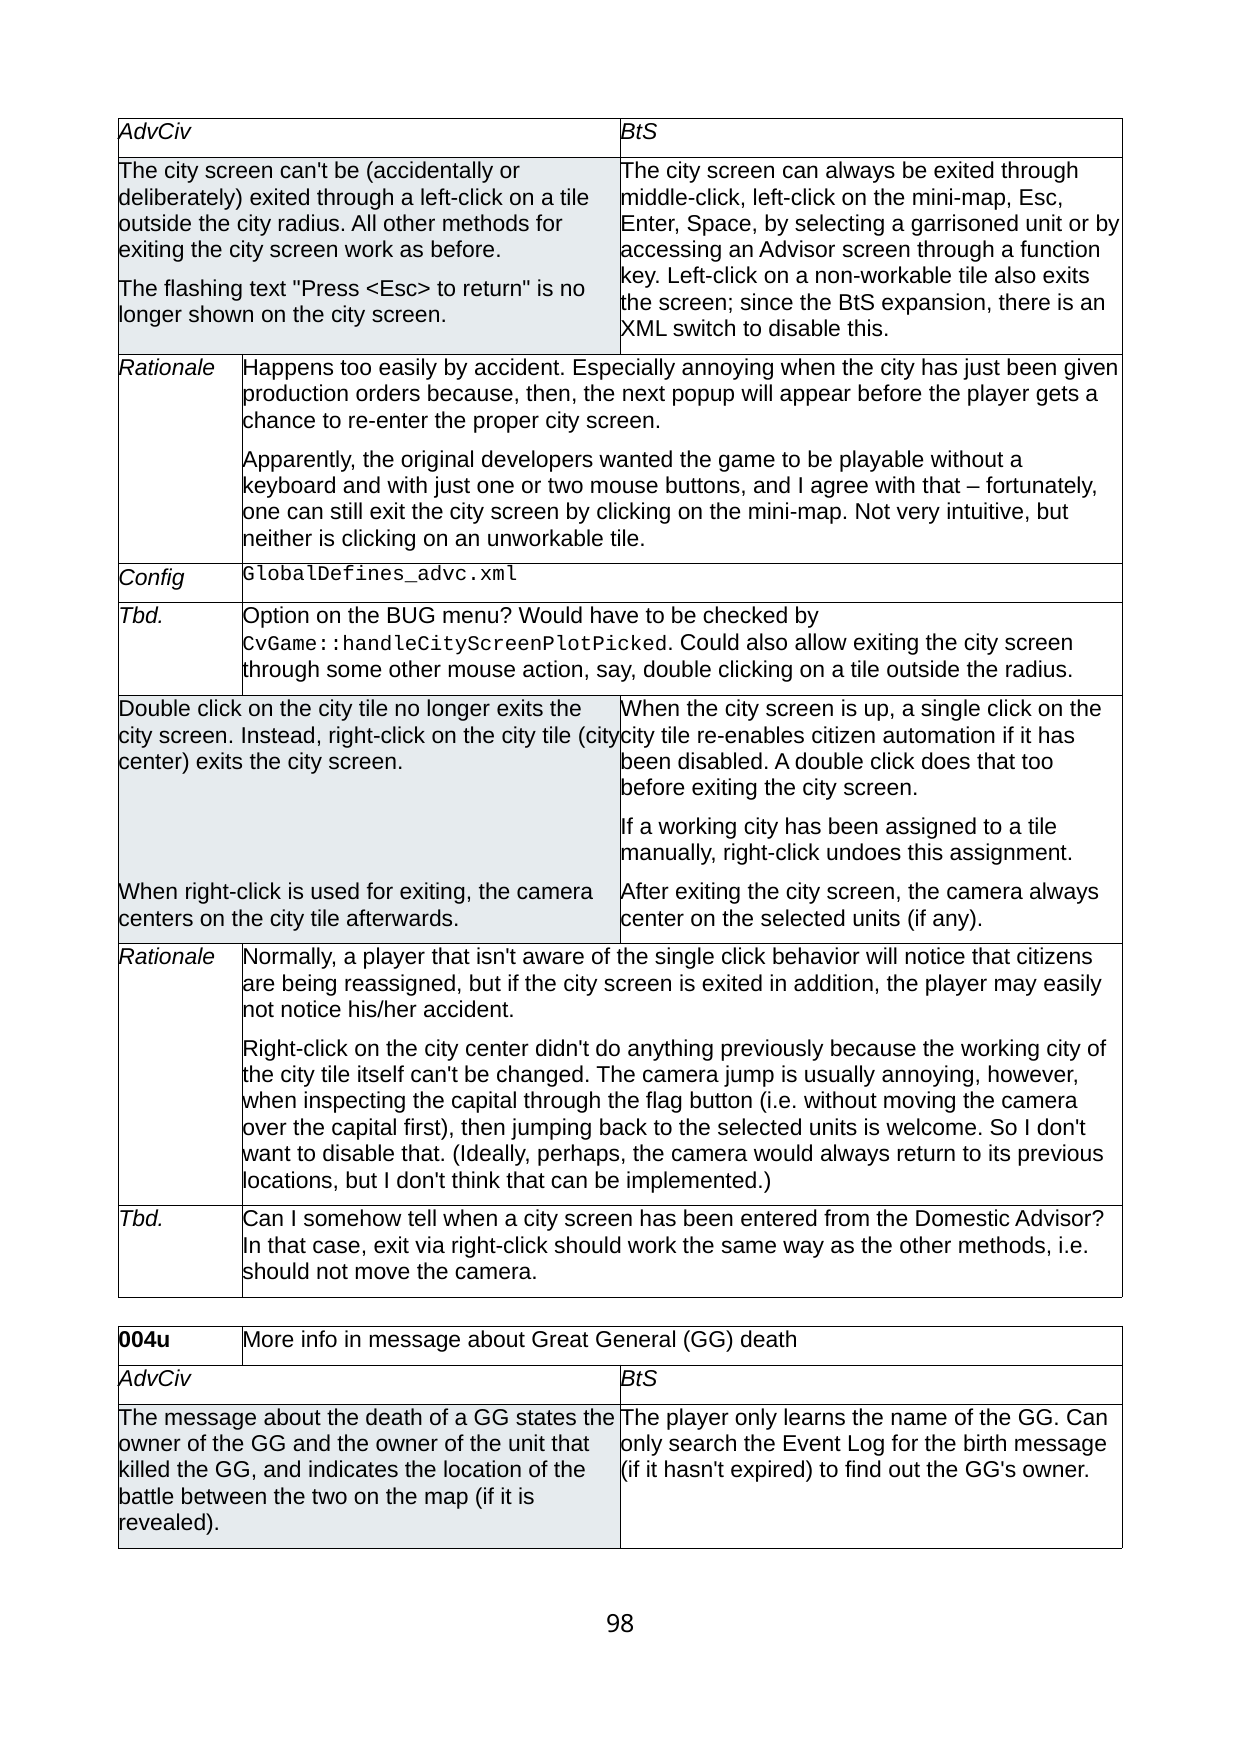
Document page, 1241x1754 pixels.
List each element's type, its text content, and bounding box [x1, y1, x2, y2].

table_cell Tbd. [119, 1206, 242, 1297]
table_cell AdvCiv [119, 119, 620, 157]
table_cell BtS [621, 1366, 1122, 1403]
table_cell Config [119, 564, 242, 602]
table_cell BtS [621, 119, 1122, 157]
table_cell Happens too easily by accident. Especially annoying when the city has just been given production orders because, then, the next popup will appear before the player gets a chance to re-enter the proper city screen. Apparently, the original developers wanted the game to be playable without a keyboard and with just one or two mouse buttons, and I agree with that – fortunately, one can still exit the city screen by clicking on the mini-map. Not very intuitive, but neither is clicking on an unworkable tile. [243, 355, 1122, 563]
table_header More info in message about Great General (GG) death [243, 1327, 1122, 1364]
table_cell Can I somehow tell when a city screen has been entered from the Domestic Advisor? In that case, exit via right-click should work the same way as the other methods, i.e. should not move the camera. [243, 1206, 1122, 1297]
table_cell The message about the death of a GG states the owner of the GG and the owner of the unit that killed the GG, and indicates the location of the battle between the two on the map (if it is revealed). [119, 1405, 620, 1548]
table_cell Double click on the city tile no longer exits the city screen. Instead, right-click on the city tile (city center) exits the city screen. When right-click is used for exiting, the camera centers on the city tile afterwards. [119, 696, 620, 943]
table_cell When the city screen is up, a single click on the city tile re-enables citizen automation if it has been disabled. A double click does that too before exiting the city screen. If a working city has been assigned to a tile manually, right-click undoes this assignment. After exiting the city screen, the camera always center on the selected units (if any). [621, 696, 1122, 943]
table_cell The player only learns the name of the GG. Can only search the Event Log for the birth message (if it hasn't expired) to find out the GG's owner. [621, 1405, 1122, 1548]
table_cell Tbd. [119, 603, 242, 695]
table_cell Option on the BUG menu? Would have to be checked by CvGame::handleCityScreenPlotPicked. Could also allow exiting the city screen through some other mouse action, say, double clicking on a tile outside the radius. [243, 603, 1122, 695]
table_cell The city screen can't be (accidentally or deliberately) exited through a left-click on a tile outside the city radius. All other methods for exiting the city screen work as before. The flashing text "Press <Esc> to return" is no longer shown on the city screen. [119, 158, 620, 354]
table_cell Normally, a player that isn't aware of the single click behavior will notice that citizens are being reassigned, but if the city screen is exited in addition, the player may easily not notice his/her accident. Right-click on the city center didn't do anything previously because the working city of the city tile itself can't be changed. The camera jump is usually annoying, however, when inspecting the capital through the flag button (i.e. without moving the camera over the capital first), then jumping back to the selected units is welcome. So I don't want to disable that. (Ideally, perhaps, the camera would always return to its previous locations, but I don't think that can be implemented.) [243, 944, 1122, 1205]
table_cell The city screen can always be exited through middle-click, left-click on the mini-map, Esc, Enter, Space, by selecting a garrisoned unit or by accessing an Advisor screen through a function key. Left-click on a non-workable tile also exits the screen; since the BtS expansion, there is an XML switch to disable this. [621, 158, 1122, 354]
table_cell GlobalDefines_advc.xml [243, 564, 1122, 602]
table_cell Rationale [119, 944, 242, 1205]
table_cell Rationale [119, 355, 242, 563]
table_cell AdvCiv [119, 1366, 620, 1403]
table_header 004u [119, 1327, 242, 1364]
